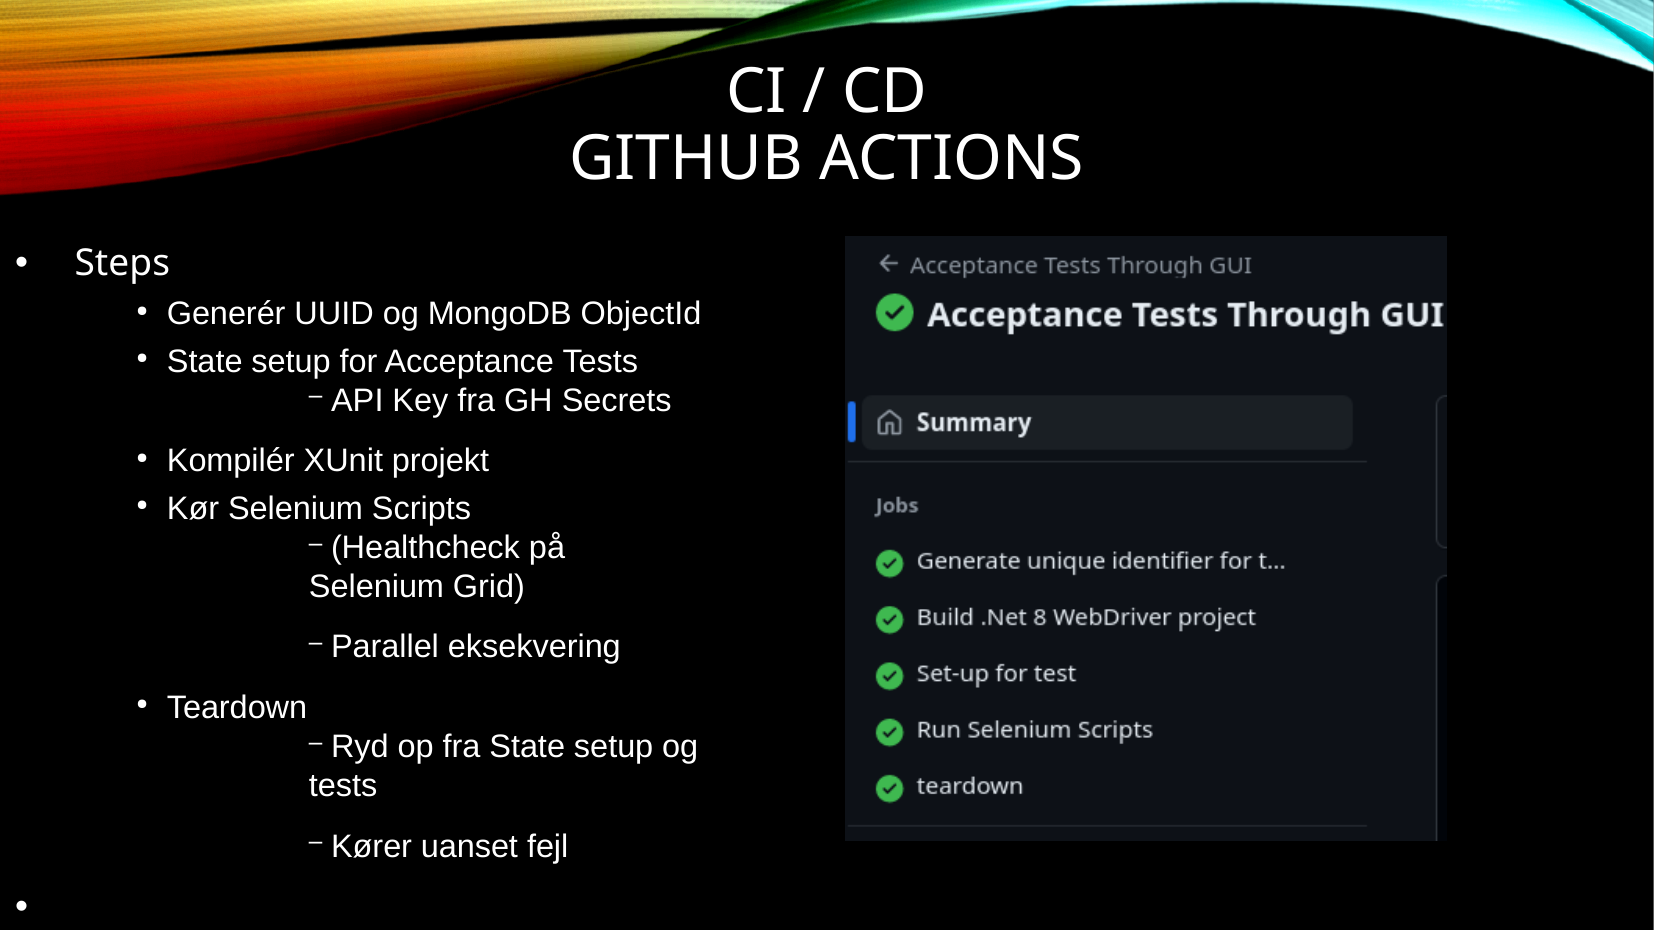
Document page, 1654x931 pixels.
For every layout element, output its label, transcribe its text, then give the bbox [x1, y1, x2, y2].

list Steps Generér UUID og MongoDB ObjectId State setup for Acceptance Tests API Key fra GH Secrets Kompilér XUnit projekt Kør Selenium Scripts (Healthcheck på Selenium Grid) Parallel eksekvering Teardown Ryd op fra State setup og tests Kører uanset fejl [0, 236, 721, 901]
title CI / CD GitHub Actions [0, 44, 1654, 207]
picture [845, 236, 1447, 841]
